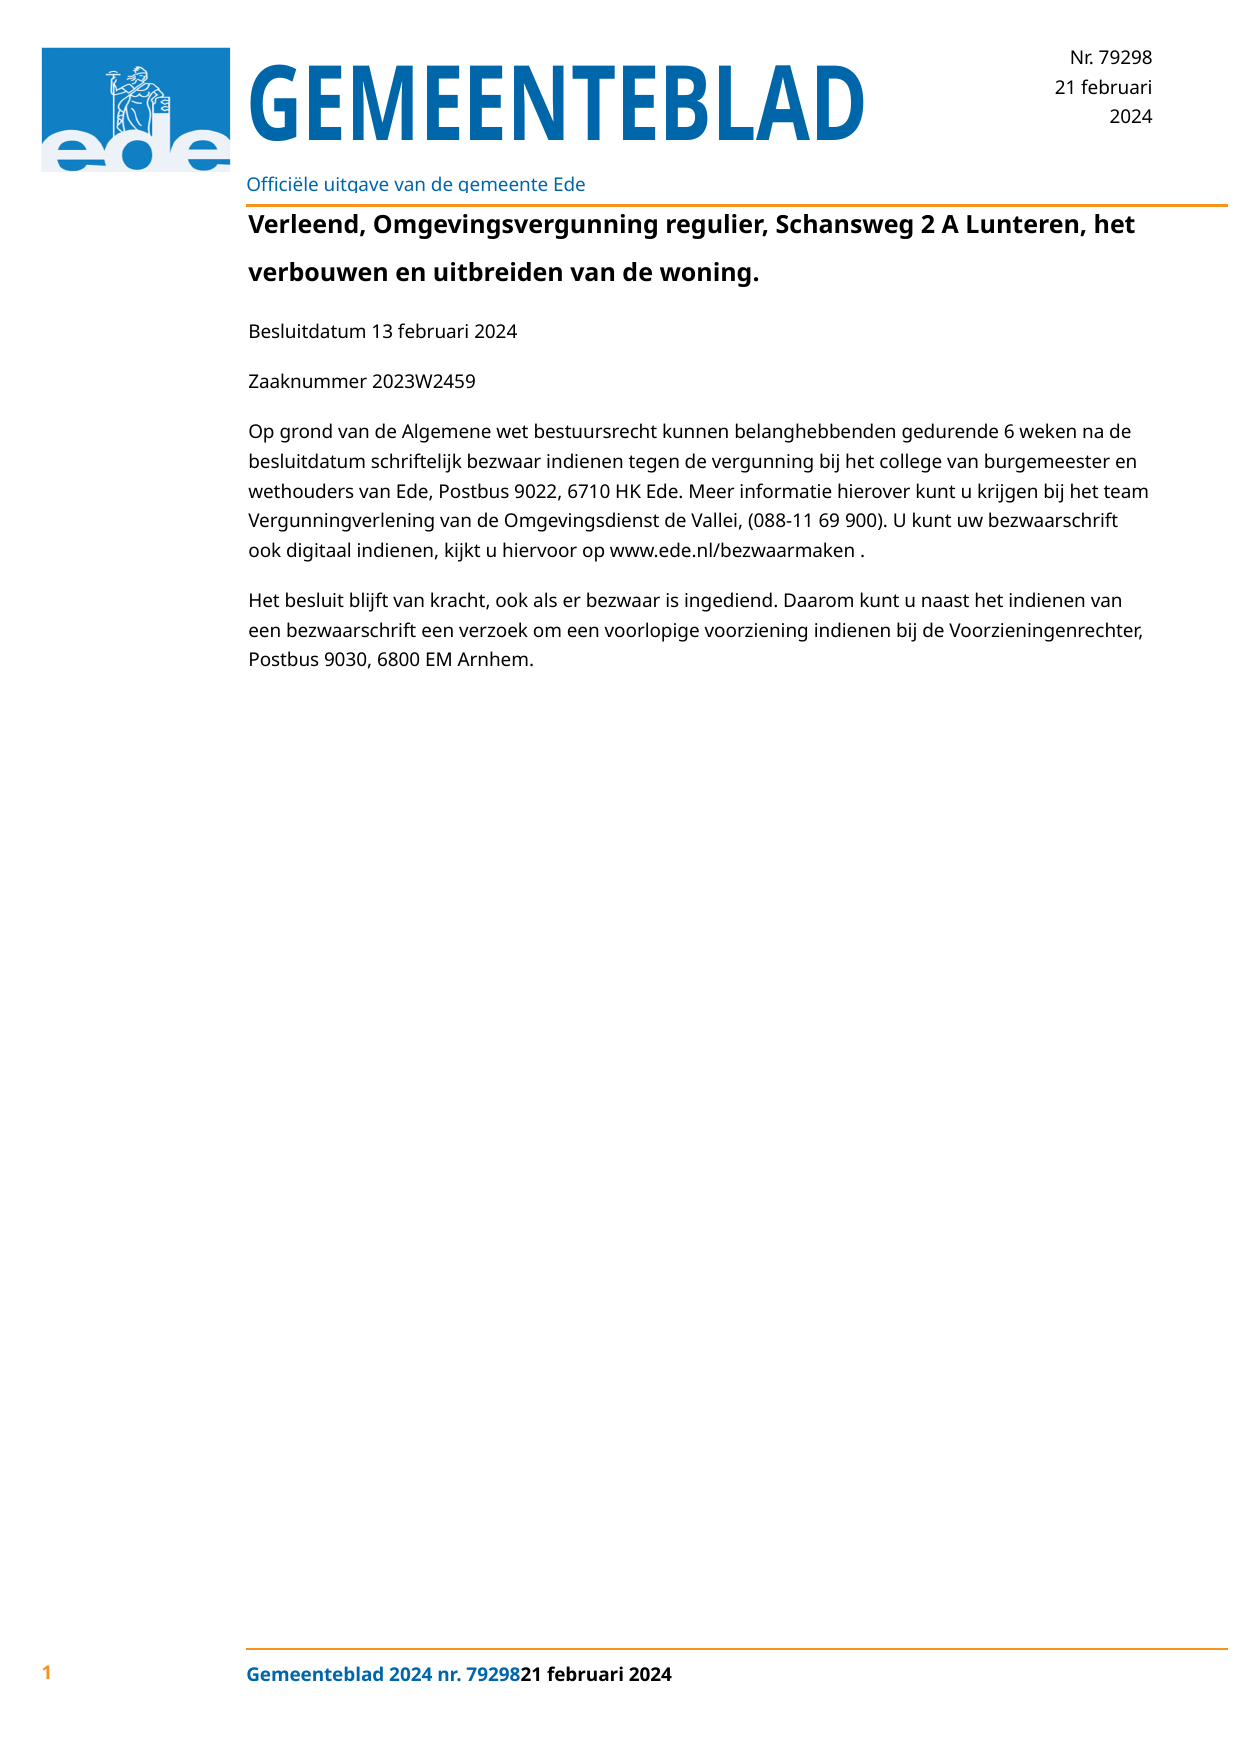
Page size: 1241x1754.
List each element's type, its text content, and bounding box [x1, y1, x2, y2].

text Op grond van de Algemene wet bestuursrecht kunnen belanghebbenden gedurende 6 weken na de besluitdatum schriftelijk bezwaar indienen tegen de vergunning bij het college van burgemeester en wethouders van Ede, Postbus 9022, 6710 HK Ede. Meer informatie hierover kunt u krijgen bij het team Vergunningverlening van de Omgevingsdienst de Vallei, (088-11 69 900). U kunt uw bezwaarschrift ook digitaal indienen, kijkt u hiervoor op www.ede.nl/bezwaarmaken . [248, 419, 1152, 563]
text Besluitdatum 13 februari 2024 [248, 318, 1152, 344]
text Verleend, Omgevingsvergunning regulier, Schansweg 2 A Lunteren, het verbouwen en uitbreiden van de woning. [248, 207, 1152, 288]
text Zaaknummer 2023W2459 [248, 368, 1152, 394]
picture [41, 47, 231, 172]
text Het besluit blijft van kracht, ook als er bezwaar is ingediend. Daarom kunt u naast het indienen van een bezwaarschrift een verzoek om een voorlopige voorziening indienen bij de Voorzieningenrechter, Postbus 9030, 6800 EM Arnhem. [248, 587, 1152, 672]
